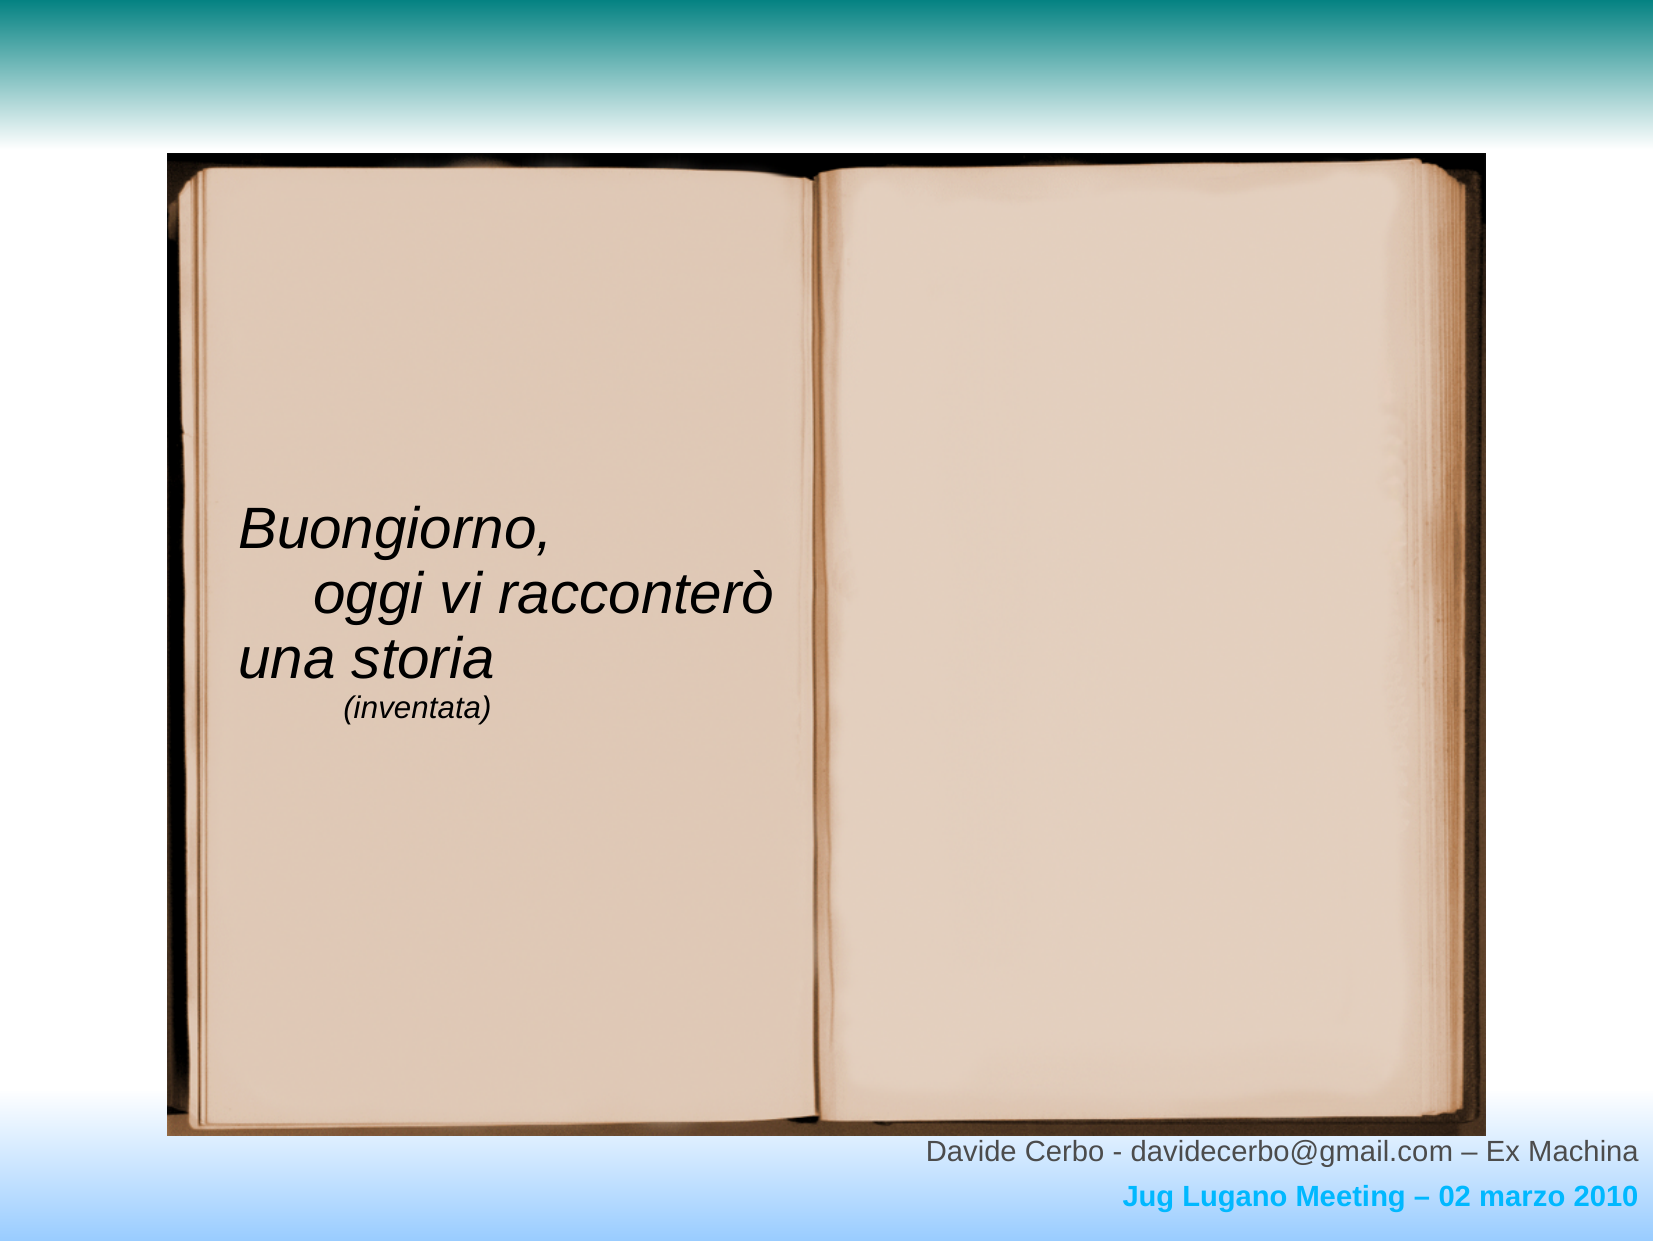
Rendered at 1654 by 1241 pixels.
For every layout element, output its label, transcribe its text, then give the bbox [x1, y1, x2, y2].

picture [167, 153, 1486, 1136]
text_box Buongiorno, oggi vi racconterò una storia (inventata) [223, 488, 804, 753]
